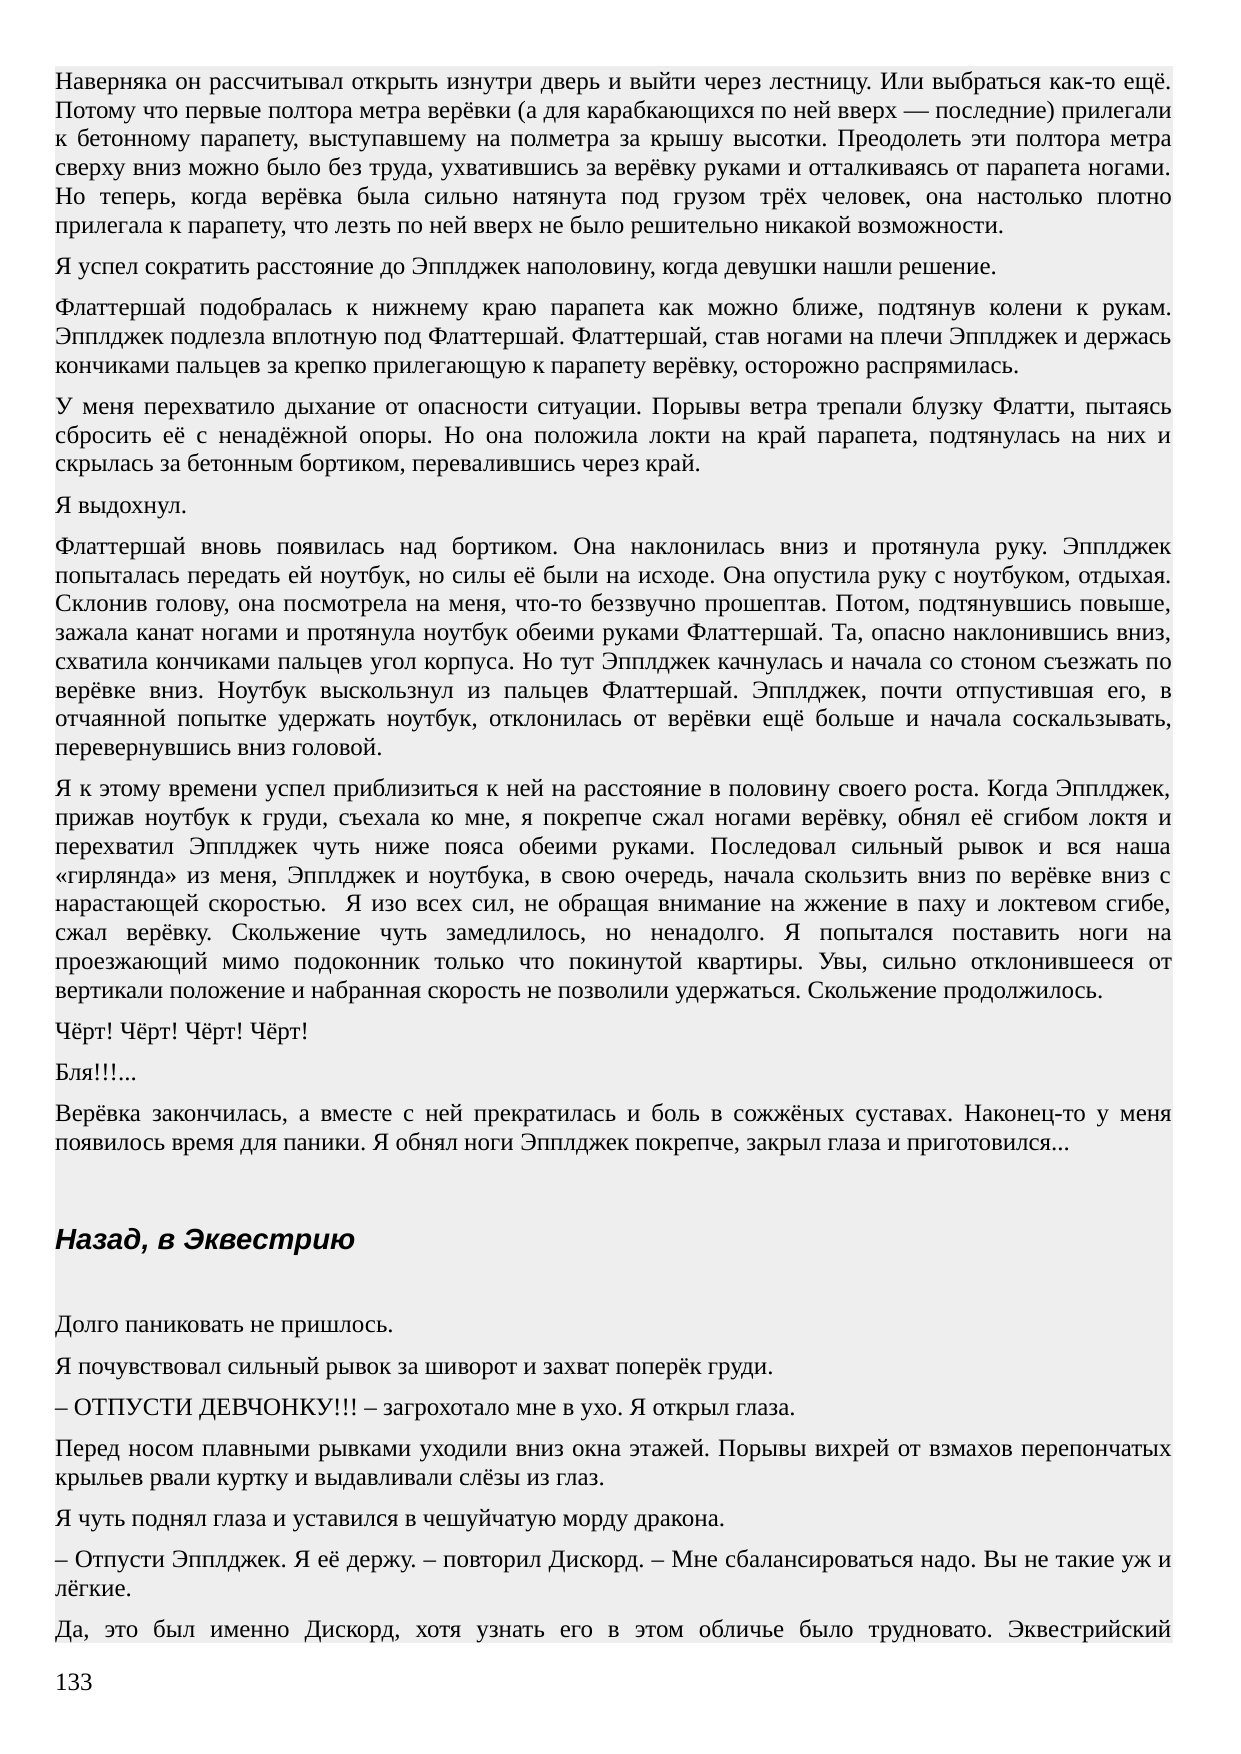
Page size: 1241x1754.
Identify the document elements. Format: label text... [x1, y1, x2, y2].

text Я чуть поднял глаза и уставился в чешуйчатую морду дракона. [55, 1503, 1173, 1532]
text Наверняка он рассчитывал открыть изнутри дверь и выйти через лестницу. Или выбраться как-то ещё. Потому что первые полтора метра верёвки (а для карабкающихся по ней вверх — последние) прилегали к бетонному парапету, выступавшему на полметра за крышу высотки. Преодолеть эти полтора метра сверху вниз можно было без труда, ухватившись за верёвку руками и отталкиваясь от парапета ногами. Но теперь, когда верёвка была сильно натянута под грузом трёх человек, она настолько плотно прилегала к парапету, что лезть по ней вверх не было решительно никакой возможности. [55, 66, 1173, 238]
text Флаттершай подобралась к нижнему краю парапета как можно ближе, подтянув колени к рукам. Эпплджек подлезла вплотную под Флаттершай. Флаттершай, став ногами на плечи Эпплджек и держась кончиками пальцев за крепко прилегающую к парапету верёвку, осторожно распрямилась. [55, 292, 1173, 378]
text Бля!!!... [55, 1057, 1173, 1086]
text Чёрт! Чёрт! Чёрт! Чёрт! [55, 1016, 1173, 1045]
text Да, это был именно Дискорд, хотя узнать его в этом обличье было трудновато. Эквестрийский [55, 1614, 1173, 1643]
text – ОТПУСТИ ДЕВЧОНКУ!!! – загрохотало мне в ухо. Я открыл глаза. [55, 1392, 1173, 1421]
text Я успел сократить расстояние до Эпплджек наполовину, когда девушки нашли решение. [55, 251, 1173, 280]
text Долго паниковать не пришлось. [55, 1309, 1173, 1338]
text – Отпусти Эпплджек. Я её держу. – повторил Дискорд. – Мне сбалансироваться надо. Вы не такие уж и лёгкие. [55, 1544, 1173, 1602]
text Верёвка закончилась, а вместе с ней прекратилась и боль в сожжёных суставах. Наконец-то у меня появилось время для паники. Я обнял ноги Эпплджек покрепче, закрыл глаза и приготовился... [55, 1098, 1173, 1156]
subtitle Назад, в Эквестрию [55, 1222, 1173, 1256]
text Я почувствовал сильный рывок за шиворот и захват поперёк груди. [55, 1351, 1173, 1379]
text Я к этому времени успел приблизиться к ней на расстояние в половину своего роста. Когда Эпплджек, прижав ноутбук к груди, съехала ко мне, я покрепче сжал ногами верёвку, обнял её сгибом локтя и перехватил Эпплджек чуть ниже пояса обеими руками. Последовал сильный рывок и вся наша «гирлянда» из меня, Эпплджек и ноутбука, в свою очередь, начала скользить вниз по верёвке вниз с нарастающей скоростью. Я изо всех сил, не обращая внимание на жжение в паху и локтевом сгибе, сжал верёвку. Скольжение чуть замедлилось, но ненадолго. Я попытался поставить ноги на проезжающий мимо подоконник только что покинутой квартиры. Увы, сильно отклонившееся от вертикали положение и набранная скорость не позволили удержаться. Скольжение продолжилось. [55, 773, 1173, 1003]
text Перед носом плавными рывками уходили вниз окна этажей. Порывы вихрей от взмахов перепончатых крыльев рвали куртку и выдавливали слёзы из глаз. [55, 1433, 1173, 1491]
text У меня перехватило дыхание от опасности ситуации. Порывы ветра трепали блузку Флатти, пытаясь сбросить её с ненадёжной опоры. Но она положила локти на край парапета, подтянулась на них и скрылась за бетонным бортиком, перевалившись через край. [55, 391, 1173, 477]
text Я выдохнул. [55, 490, 1173, 518]
text Флаттершай вновь появилась над бортиком. Она наклонилась вниз и протянула руку. Эпплджек попыталась передать ей ноутбук, но силы её были на исходе. Она опустила руку с ноутбуком, отдыхая. Склонив голову, она посмотрела на меня, что-то беззвучно прошептав. Потом, подтянувшись повыше, зажала канат ногами и протянула ноутбук обеими руками Флаттершай. Та, опасно наклонившись вниз, схватила кончиками пальцев угол корпуса. Но тут Эпплджек качнулась и начала со стоном съезжать по верёвке вниз. Ноутбук выскользнул из пальцев Флаттершай. Эпплджек, почти отпустившая его, в отчаянной попытке удержать ноутбук, отклонилась от верёвки ещё больше и начала соскальзывать, перевернувшись вниз головой. [55, 531, 1173, 761]
